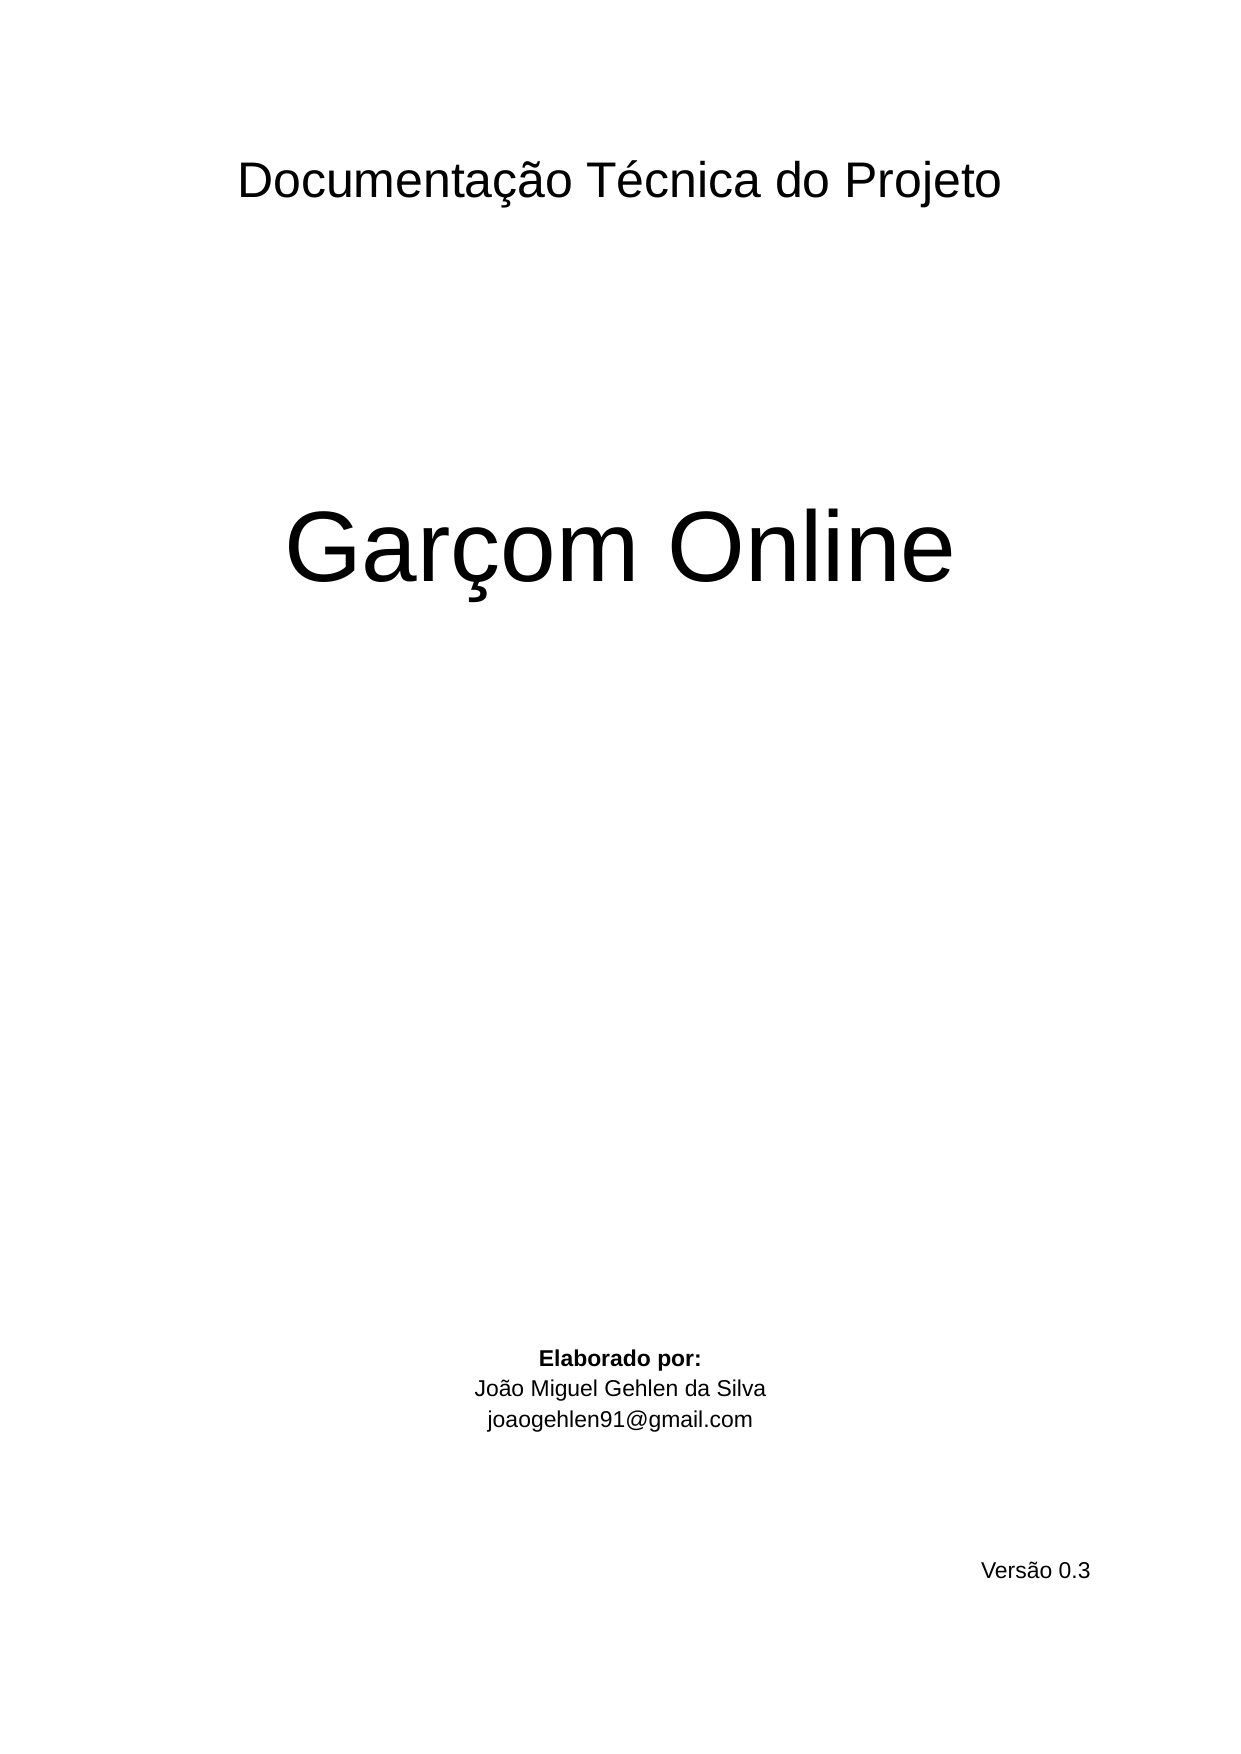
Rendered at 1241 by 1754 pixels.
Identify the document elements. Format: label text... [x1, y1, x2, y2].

text Elaborado por: [150, 1345, 1090, 1371]
text ­Documentação Técnica do Projeto [150, 150, 1090, 207]
text João Miguel Gehlen da Silva [150, 1375, 1090, 1402]
text joaogehlen91@gmail.com [150, 1406, 1090, 1432]
text Versão 0.3 [150, 1557, 1090, 1583]
text Garçom Online [150, 488, 1090, 603]
